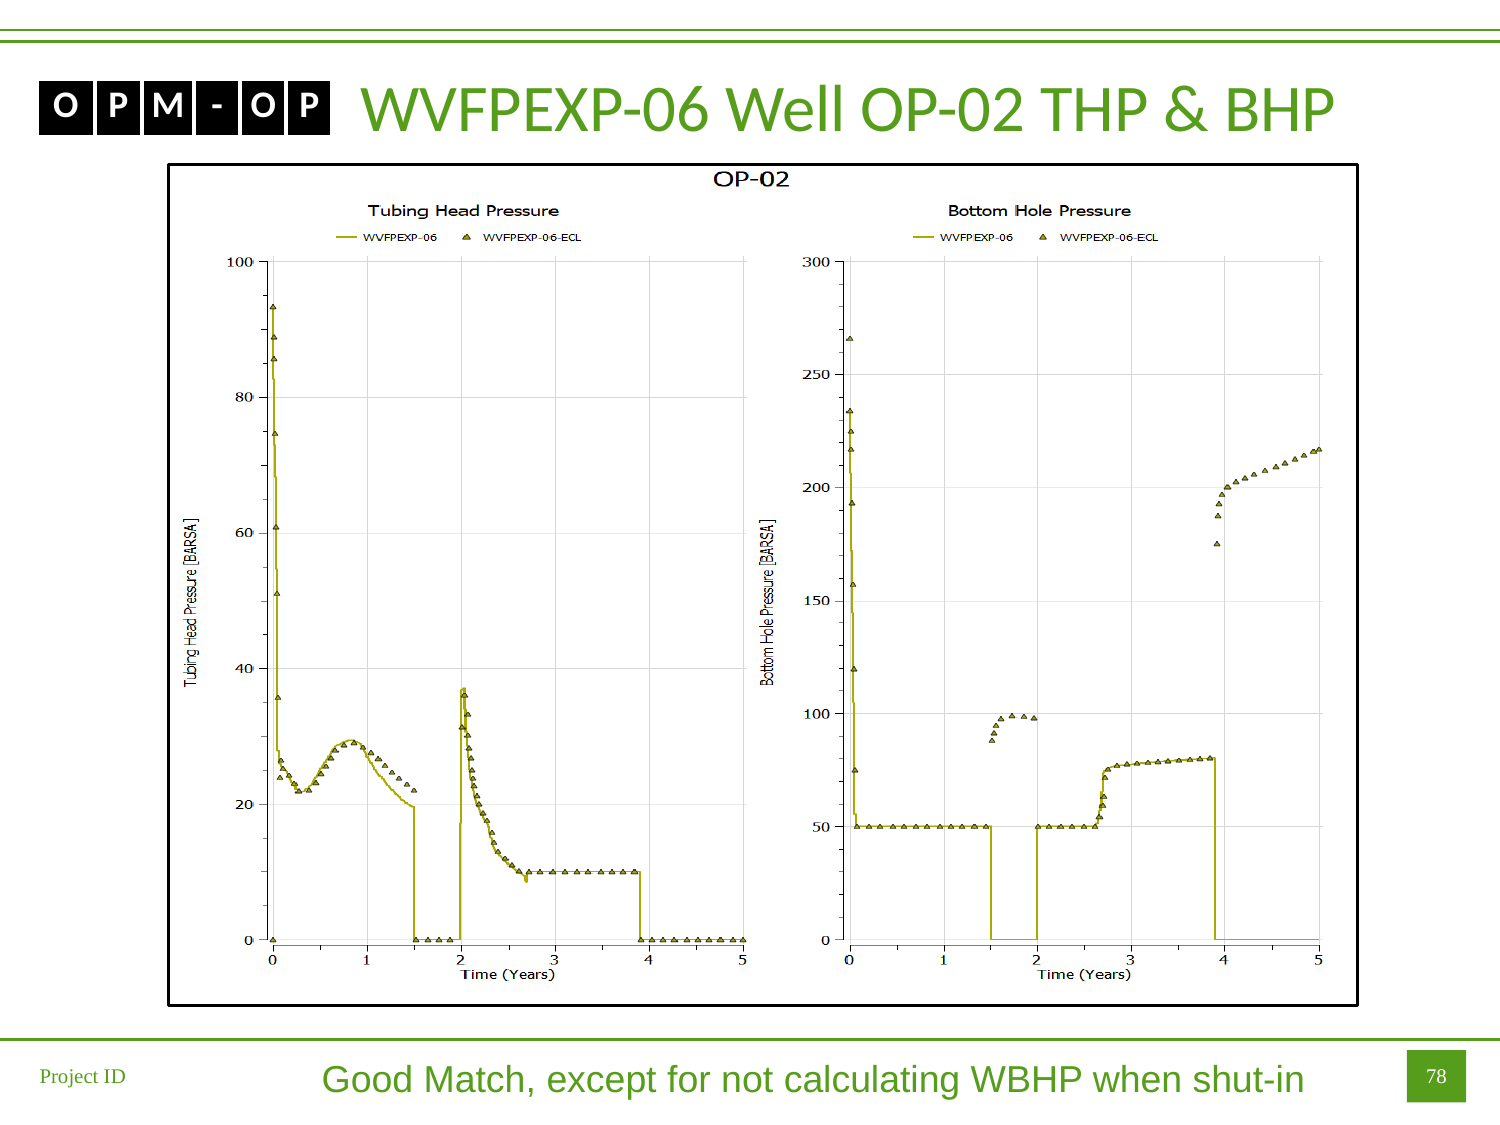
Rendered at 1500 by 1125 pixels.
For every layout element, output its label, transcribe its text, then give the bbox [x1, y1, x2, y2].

title WVFPEXP-06 Well OP-02 THP & BHP [360, 77, 1425, 153]
picture [169, 165, 1356, 1004]
text_box Good Match, except for not calculating WBHP when shut-in [268, 1051, 1360, 1109]
